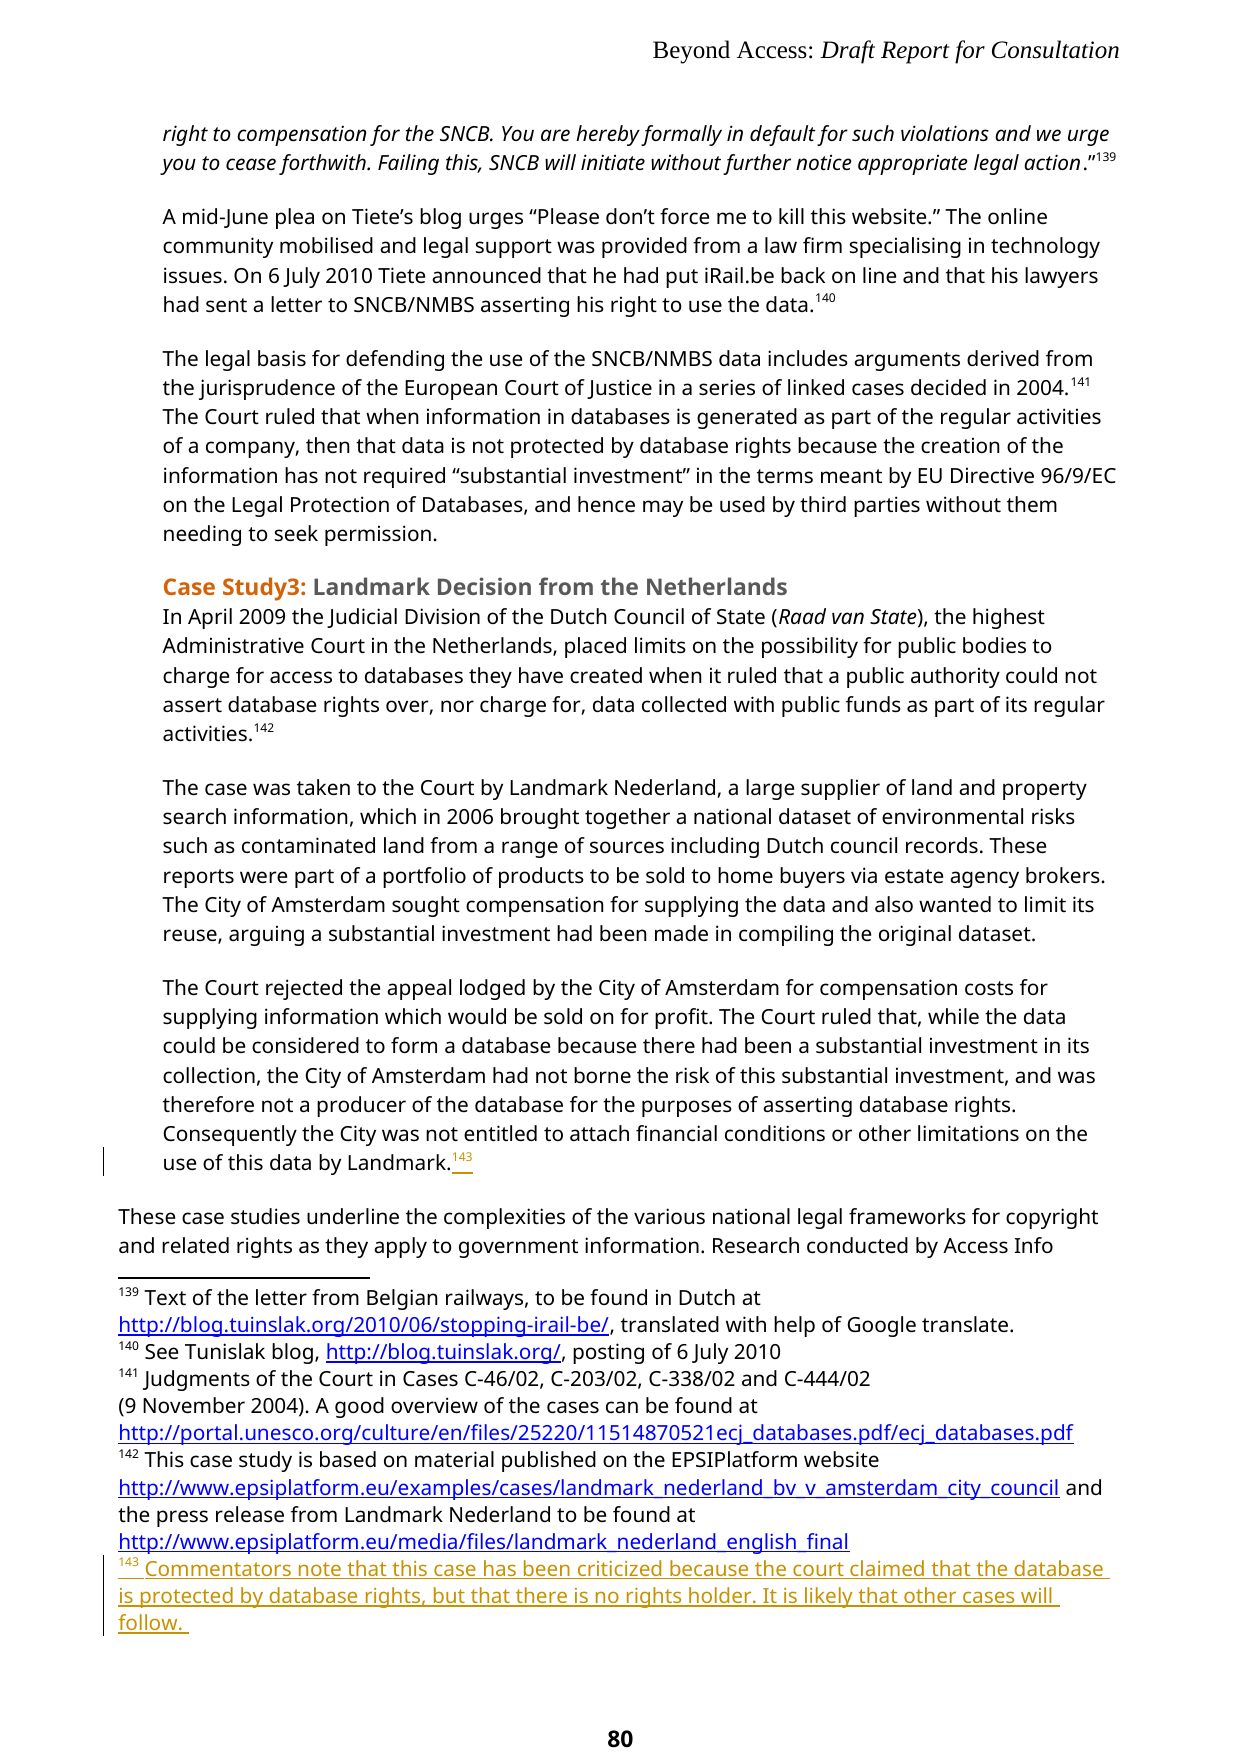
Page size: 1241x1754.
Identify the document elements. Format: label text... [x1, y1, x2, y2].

text The Court rejected the appeal lodged by the City of Amsterdam for compensation costs for supplying information which would be sold on for profit. The Court ruled that, while the data could be considered to form a database because there had been a substantial investment in its collection, the City of Amsterdam had not borne the risk of this substantial investment, and was therefore not a producer of the database for the purposes of asserting database rights. Consequently the City was not entitled to attach financial conditions or other limitations on the use of this data by Landmark. [162, 972, 1122, 1176]
text The case was taken to the Court by Landmark Nederland, a large supplier of land and property search information, which in 2006 brought together a national dataset of environmental risks such as contaminated land from a range of sources including Dutch council records. These reports were part of a portfolio of products to be sold to home buyers via estate agency brokers. The City of Amsterdam sought compensation for supplying the data and also wanted to limit its reuse, arguing a substantial investment had been made in compiling the original dataset. [162, 772, 1122, 947]
text See Tunislak blog, http://blog.tuinslak.org/, posting of 6 July 2010 [118, 1338, 1122, 1365]
text In April 2009 the Judicial Division of the Dutch Council of State (Raad van State), the highest Administrative Court in the Netherlands, placed limits on the possibility for public bodies to charge for access to databases they have created when it ruled that a public authority could not assert database rights over, nor charge for, data collected with public funds as part of its regular activities. [162, 601, 1122, 747]
text Text of the letter from Belgian railways, to be found in Dutch at http://blog.tuinslak.org/2010/06/stopping-irail-be/, translated with help of Google translate. [118, 1284, 1122, 1338]
text Judgments of the Court in Cases C-46/02, C-203/02, C-338/02 and C-444/02 [118, 1365, 1122, 1392]
text A mid-June plea on Tiete’s blog urges “Please don’t force me to kill this website.” The online community mobilised and legal support was provided from a law firm specialising in technology issues. On 6 July 2010 Tiete announced that he had put iRail.be back on line and that his lawyers had sent a letter to SNCB/NMBS asserting his right to use the data. [162, 201, 1122, 318]
text These case studies underline the complexities of the various national legal frameworks for copyright and related rights as they apply to government information. Research conducted by Access Info [118, 1201, 1122, 1260]
text The legal basis for defending the use of the SNCB/NMBS data includes arguments derived from the jurisprudence of the European Court of Justice in a series of linked cases decided in 2004. The Court ruled that when information in databases is generated as part of the regular activities of a company, then that data is not protected by database rights because the creation of the information has not required “substantial investment” in the terms meant by EU Directive 96/9/EC on the Legal Protection of Databases, and hence may be used by third parties without them needing to seek permission. [162, 343, 1122, 547]
text right to compensation for the SNCB. You are hereby formally in default for such violations and we urge you to cease forthwith. Failing this, SNCB will initiate without further notice appropriate legal action.” [162, 118, 1122, 176]
text Case Study3: Landmark Decision from the Netherlands [162, 572, 1122, 601]
text (9 November 2004). A good overview of the cases can be found at http://portal.unesco.org/culture/en/files/25220/11514870521ecj_databases.pdf/ecj_databases.pdf [118, 1392, 1122, 1446]
text This case study is based on material published on the EPSIPlatform website http://www.epsiplatform.eu/examples/cases/landmark_nederland_bv_v_amsterdam_city_council and the press release from Landmark Nederland to be found at http://www.epsiplatform.eu/media/files/landmark_nederland_english_final [118, 1446, 1122, 1554]
text Commentators note that this case has been criticized because the court claimed that the database is protected by database rights, but that there is no rights holder. It is likely that other cases will follow. [118, 1554, 1122, 1636]
